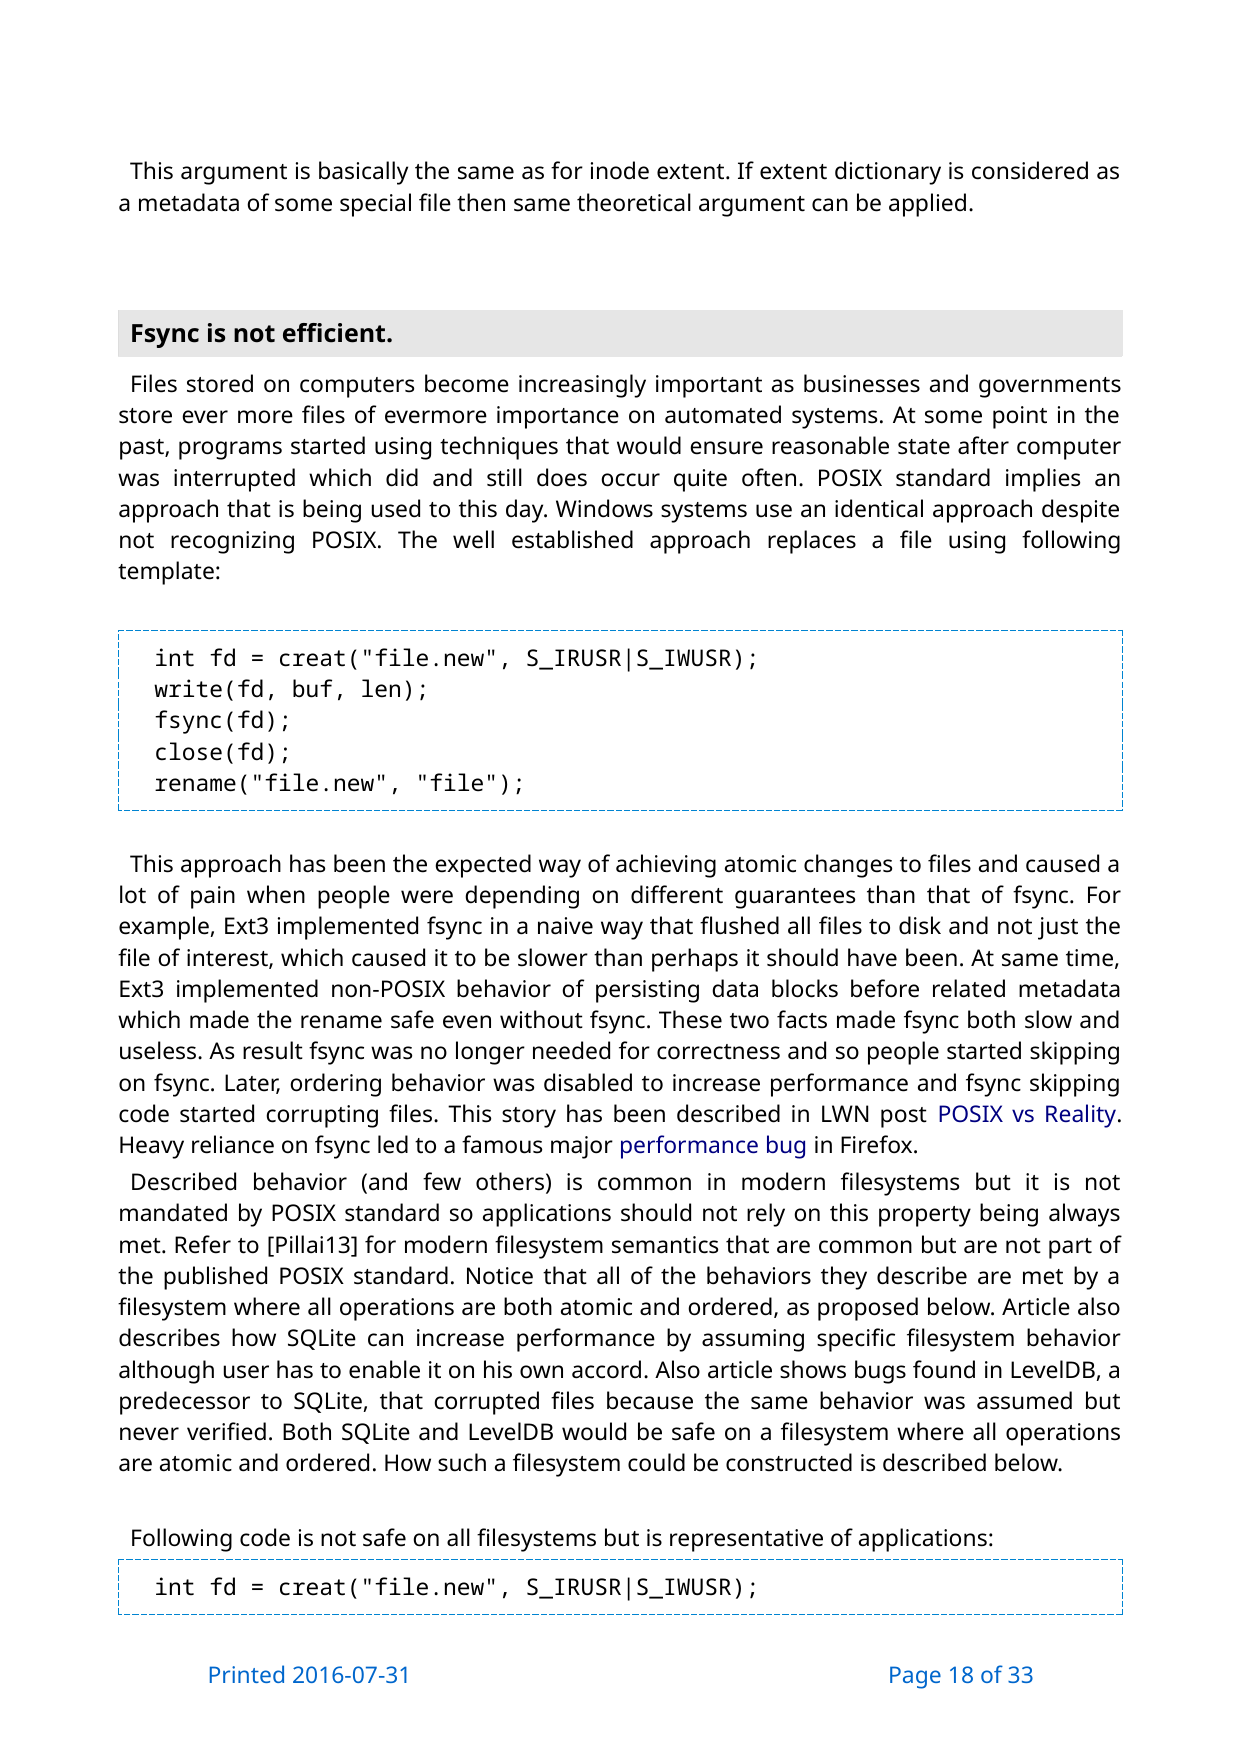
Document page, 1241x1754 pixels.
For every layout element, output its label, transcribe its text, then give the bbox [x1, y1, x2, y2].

text Files stored on computers become increasingly important as businesses and governments store ever more files of evermore importance on automated systems. At some point in the past, programs started using techniques that would ensure reasonable state after computer was interrupted which did and still does occur quite often. POSIX standard implies an approach that is being used to this day. Windows systems use an identical approach despite not recognizing POSIX. The well established approach replaces a file using following template: [118, 368, 1122, 587]
text fsync(fd); [118, 692, 1122, 723]
text rename("file.new", "file"); [118, 755, 1122, 811]
text Following code is not safe on all filesystems but is representative of applications: [118, 1522, 1122, 1553]
text Described behavior (and few others) is common in modern filesystems but it is not mandated by POSIX standard so applications should not rely on this property being always met. Refer to [Pillai13] for modern filesystem semantics that are common but are not part of the published POSIX standard. Notice that all of the behaviors they describe are met by a filesystem where all operations are both atomic and ordered, as proposed below. Article also describes how SQLite can increase performance by assuming specific filesystem behavior although user has to enable it on his own accord. Also article shows bugs found in LevelDB, a predecessor to SQLite, that corrupted files because the same behavior was assumed but never verified. Both SQLite and LevelDB would be safe on a filesystem where all operations are atomic and ordered. How such a filesystem could be constructed is described below. [118, 1166, 1122, 1479]
text int fd = creat("file.new", S_IRUSR|S_IWUSR); [118, 1559, 1122, 1615]
text This approach has been the expected way of achieving atomic changes to files and caused a lot of pain when people were depending on different guarantees than that of fsync. For example, Ext3 implemented fsync in a naive way that flushed all files to disk and not just the file of interest, which caused it to be slower than perhaps it should have been. At same time, Ext3 implemented non-POSIX behavior of persisting data blocks before related metadata which made the rename safe even without fsync. These two facts made fsync both slow and useless. As result fsync was no longer needed for correctness and so people started skipping on fsync. Later, ordering behavior was disabled to increase performance and fsync skipping code started corrupting files. This story has been described in LWN post POSIX vs Reality. Heavy reliance on fsync led to a famous major performance bug in Firefox. [118, 848, 1122, 1160]
text write(fd, buf, len); [118, 661, 1122, 692]
text close(fd); [118, 723, 1122, 755]
text int fd = creat("file.new", S_IRUSR|S_IWUSR); [118, 630, 1122, 661]
text This argument is basically the same as for inode extent. If extent dictionary is considered as a metadata of some special file then same theoretical argument can be applied. [118, 155, 1122, 218]
subtitle Fsync is not efficient. [119, 311, 1122, 356]
